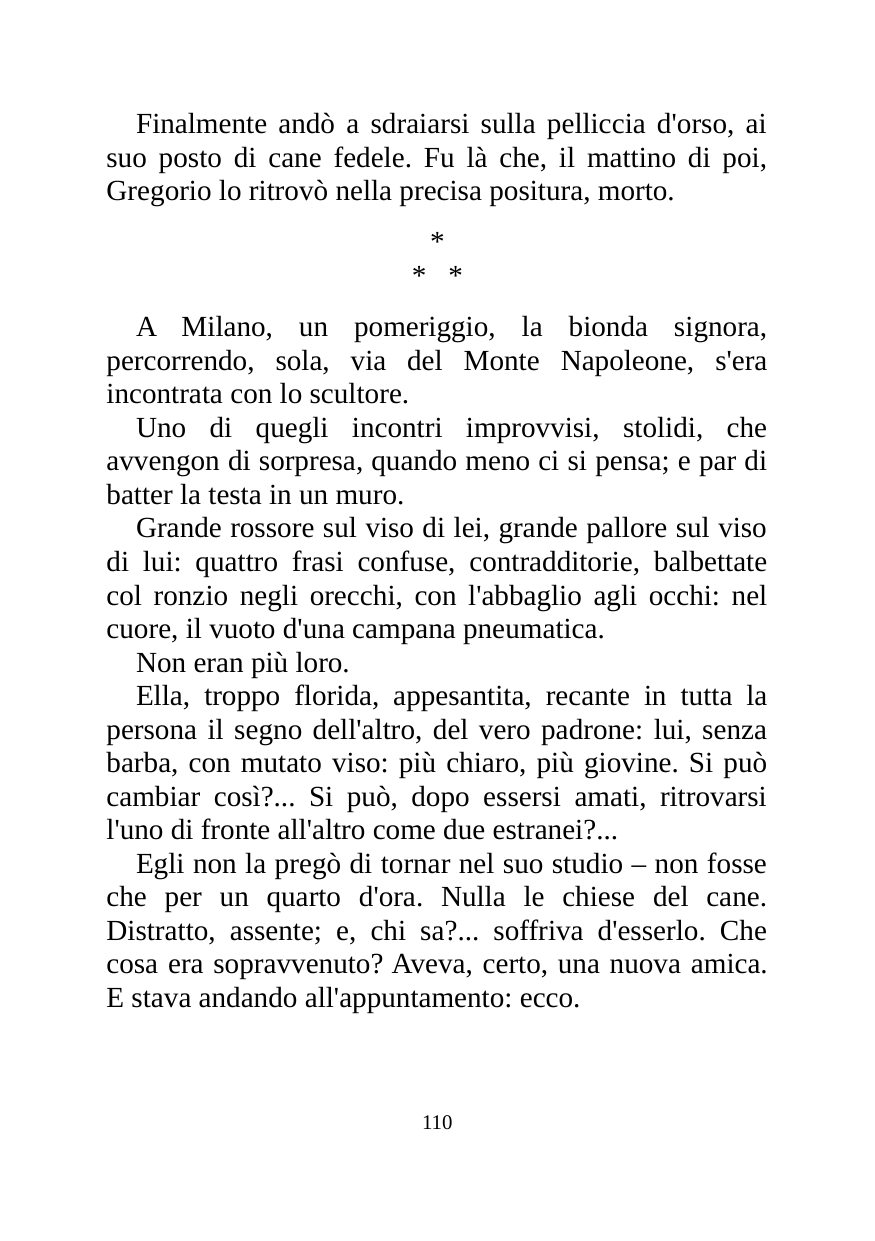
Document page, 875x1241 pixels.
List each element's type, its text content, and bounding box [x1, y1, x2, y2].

text Grande rossore sul viso di lei, grande pallore sul viso di lui: quattro frasi confuse, contradditorie, balbettate col ronzio negli orecchi, con l'abbaglio agli occhi: nel cuore, il vuoto d'una campana pneumatica. [106, 511, 768, 645]
text Egli non la pregò di tornar nel suo studio – non fosse che per un quarto d'ora. Nulla le chiese del cane. Distratto, assente; e, chi sa?... soffriva d'esserlo. Che cosa era sopravvenuto? Aveva, certo, una nuova amica. E stava andando all'appuntamento: ecco. [106, 846, 768, 1014]
text A Milano, un pomeriggio, la bionda signora, percorrendo, sola, via del Monte Napoleone, s'era incontrata con lo scultore. [106, 309, 768, 410]
text * * * [106, 224, 768, 292]
text Finalmente andò a sdraiarsi sulla pelliccia d'orso, ai suo posto di cane fedele. Fu là che, il mattino di poi, Gregorio lo ritrovò nella precisa positura, morto. [106, 106, 768, 207]
text Uno di quegli incontri improvvisi, stolidi, che avvengon di sorpresa, quando meno ci si pensa; e par di batter la testa in un muro. [106, 410, 768, 511]
text Ella, troppo florida, appesantita, recante in tutta la persona il segno dell'altro, del vero padrone: lui, senza barba, con mutato viso: più chiaro, più giovine. Si può cambiar così?... Si può, dopo essersi amati, ritrovarsi l'uno di fronte all'altro come due estranei?... [106, 678, 768, 846]
text Non eran più loro. [106, 645, 768, 678]
